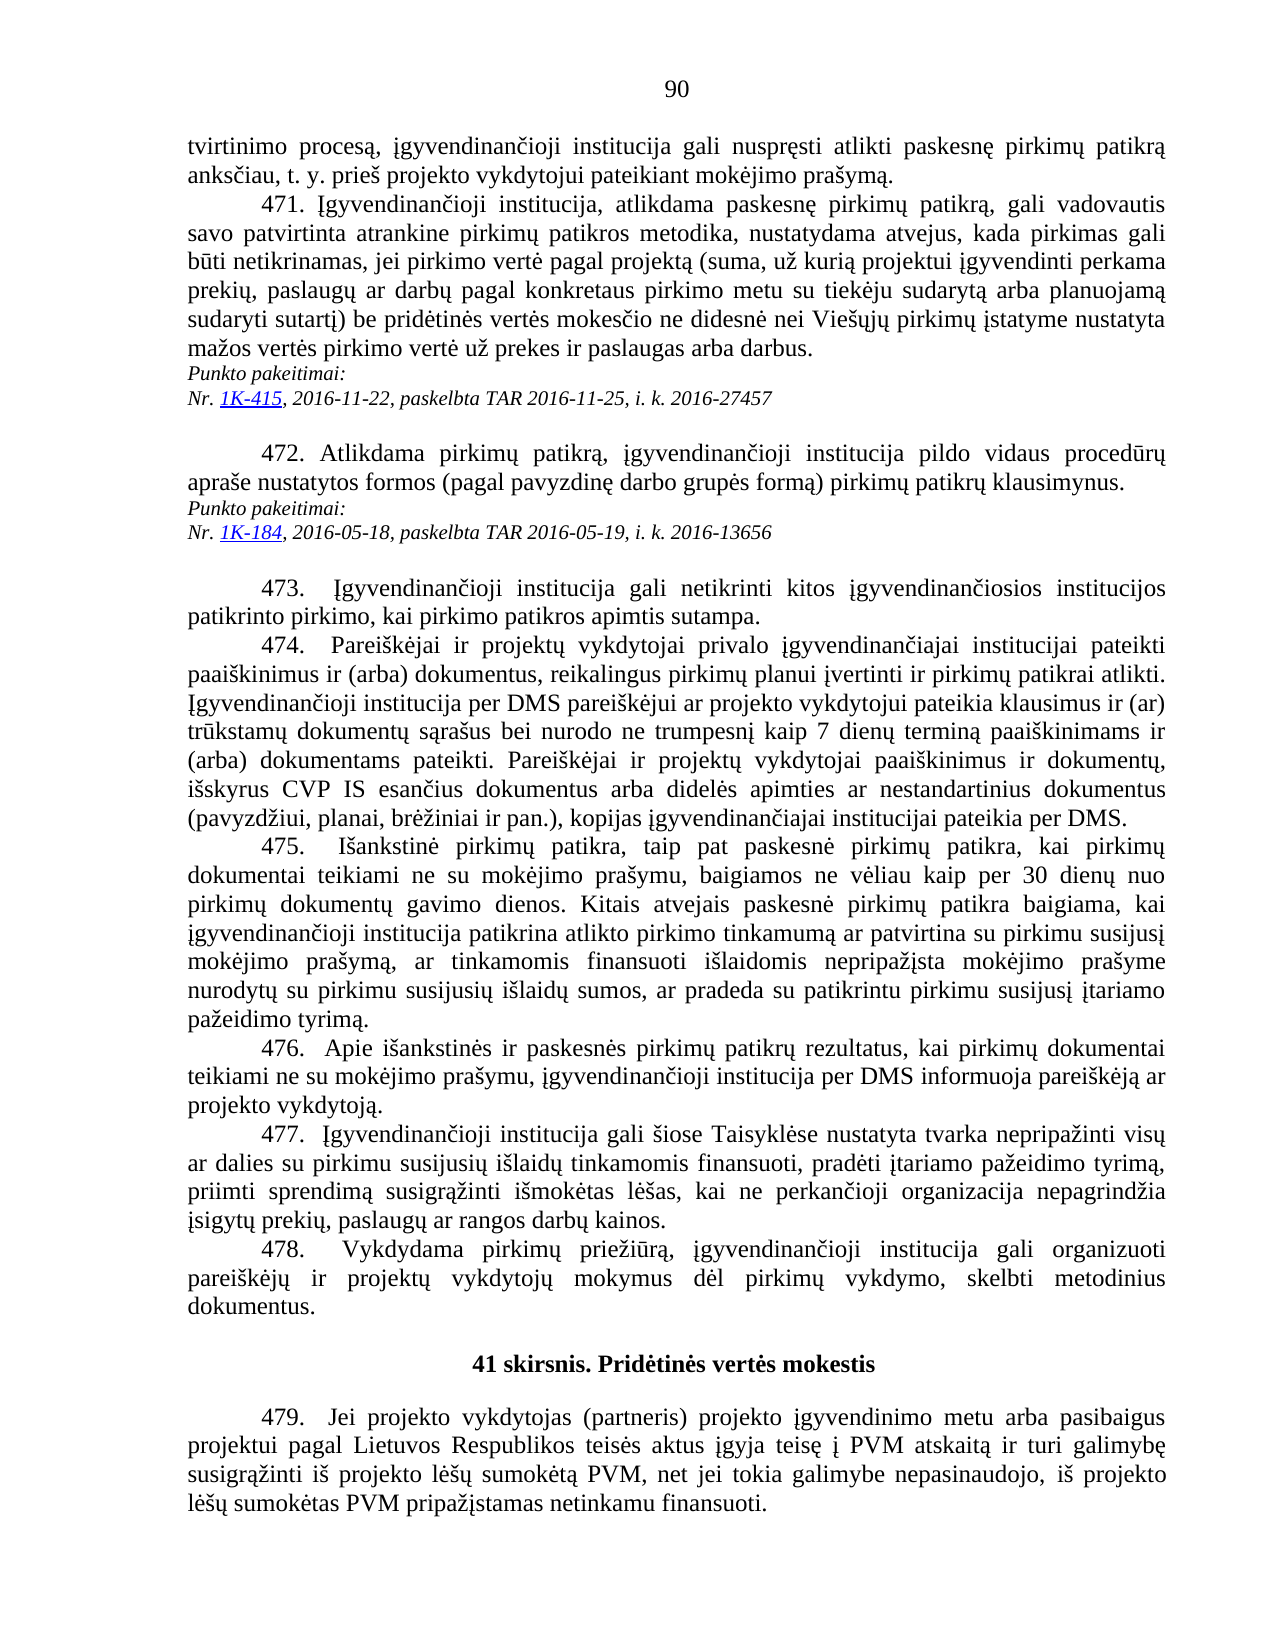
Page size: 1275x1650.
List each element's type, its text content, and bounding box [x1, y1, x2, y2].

text 477. Įgyvendinančioji institucija gali šiose Taisyklėse nustatyta tvarka nepripažinti visų ar dalies su pirkimu susijusių išlaidų tinkamomis finansuoti, pradėti įtariamo pažeidimo tyrimą, priimti sprendimą susigrąžinti išmokėtas lėšas, kai ne perkančioji organizacija nepagrindžia įsigytų prekių, paslaugų ar rangos darbų kainos. [187, 1119, 1167, 1234]
text Punkto pakeitimai: [187, 361, 1167, 385]
text 41 skirsnis. Pridėtinės vertės mokestis [246, 1349, 1107, 1378]
text 475. Išankstinė pirkimų patikra, taip pat paskesnė pirkimų patikra, kai pirkimų dokumentai teikiami ne su mokėjimo prašymu, baigiamos ne vėliau kaip per 30 dienų nuo pirkimų dokumentų gavimo dienos. Kitais atvejais paskesnė pirkimų patikra baigiama, kai įgyvendinančioji institucija patikrina atlikto pirkimo tinkamumą ar patvirtina su pirkimu susijusį mokėjimo prašymą, ar tinkamomis finansuoti išlaidomis nepripažįsta mokėjimo prašyme nurodytų su pirkimu susijusių išlaidų sumos, ar pradeda su patikrintu pirkimu susijusį įtariamo pažeidimo tyrimą. [187, 831, 1167, 1033]
text 472. Atlikdama pirkimų patikrą, įgyvendinančioji institucija pildo vidaus procedūrų apraše nustatytos formos (pagal pavyzdinę darbo grupės formą) pirkimų patikrų klausimynus. [187, 438, 1167, 496]
text 476. Apie išankstinės ir paskesnės pirkimų patikrų rezultatus, kai pirkimų dokumentai teikiami ne su mokėjimo prašymu, įgyvendinančioji institucija per DMS informuoja pareiškėją ar projekto vykdytoją. [187, 1033, 1167, 1119]
text 478. Vykdydama pirkimų priežiūrą, įgyvendinančioji institucija gali organizuoti pareiškėjų ir projektų vykdytojų mokymus dėl pirkimų vykdymo, skelbti metodinius dokumentus. [187, 1234, 1167, 1320]
text 474. Pareiškėjai ir projektų vykdytojai privalo įgyvendinančiajai institucijai pateikti paaiškinimus ir (arba) dokumentus, reikalingus pirkimų planui įvertinti ir pirkimų patikrai atlikti. Įgyvendinančioji institucija per DMS pareiškėjui ar projekto vykdytojui pateikia klausimus ir (ar) trūkstamų dokumentų sąrašus bei nurodo ne trumpesnį kaip 7 dienų terminą paaiškinimams ir (arba) dokumentams pateikti. Pareiškėjai ir projektų vykdytojai paaiškinimus ir dokumentų, išskyrus CVP IS esančius dokumentus arba didelės apimties ar nestandartinius dokumentus (pavyzdžiui, planai, brėžiniai ir pan.), kopijas įgyvendinančiajai institucijai pateikia per DMS. [187, 630, 1167, 831]
text Nr. 1K-415, 2016-11-22, paskelbta TAR 2016-11-25, i. k. 2016-27457 [187, 385, 1167, 409]
text 471. Įgyvendinančioji institucija, atlikdama paskesnę pirkimų patikrą, gali vadovautis savo patvirtinta atrankine pirkimų patikros metodika, nustatydama atvejus, kada pirkimas gali būti netikrinamas, jei pirkimo vertė pagal projektą (suma, už kurią projektui įgyvendinti perkama prekių, paslaugų ar darbų pagal konkretaus pirkimo metu su tiekėju sudarytą arba planuojamą sudaryti sutartį) be pridėtinės vertės mokesčio ne didesnė nei Viešųjų pirkimų įstatyme nustatyta mažos vertės pirkimo vertė už prekes ir paslaugas arba darbus. [187, 189, 1167, 361]
text tvirtinimo procesą, įgyvendinančioji institucija gali nuspręsti atlikti paskesnę pirkimų patikrą anksčiau, t. y. prieš projekto vykdytojui pateikiant mokėjimo prašymą. [187, 131, 1167, 189]
text 479. Jei projekto vykdytojas (partneris) projekto įgyvendinimo metu arba pasibaigus projektui pagal Lietuvos Respublikos teisės aktus įgyja teisę į PVM atskaitą ir turi galimybę susigrąžinti iš projekto lėšų sumokėtą PVM, net jei tokia galimybe nepasinaudojo, iš projekto lėšų sumokėtas PVM pripažįstamas netinkamu finansuoti. [187, 1402, 1167, 1517]
text Punkto pakeitimai: [187, 496, 1167, 520]
text 473. Įgyvendinančioji institucija gali netikrinti kitos įgyvendinančiosios institucijos patikrinto pirkimo, kai pirkimo patikros apimtis sutampa. [187, 573, 1167, 630]
text Nr. 1K-184, 2016-05-18, paskelbta TAR 2016-05-19, i. k. 2016-13656 [187, 520, 1167, 544]
